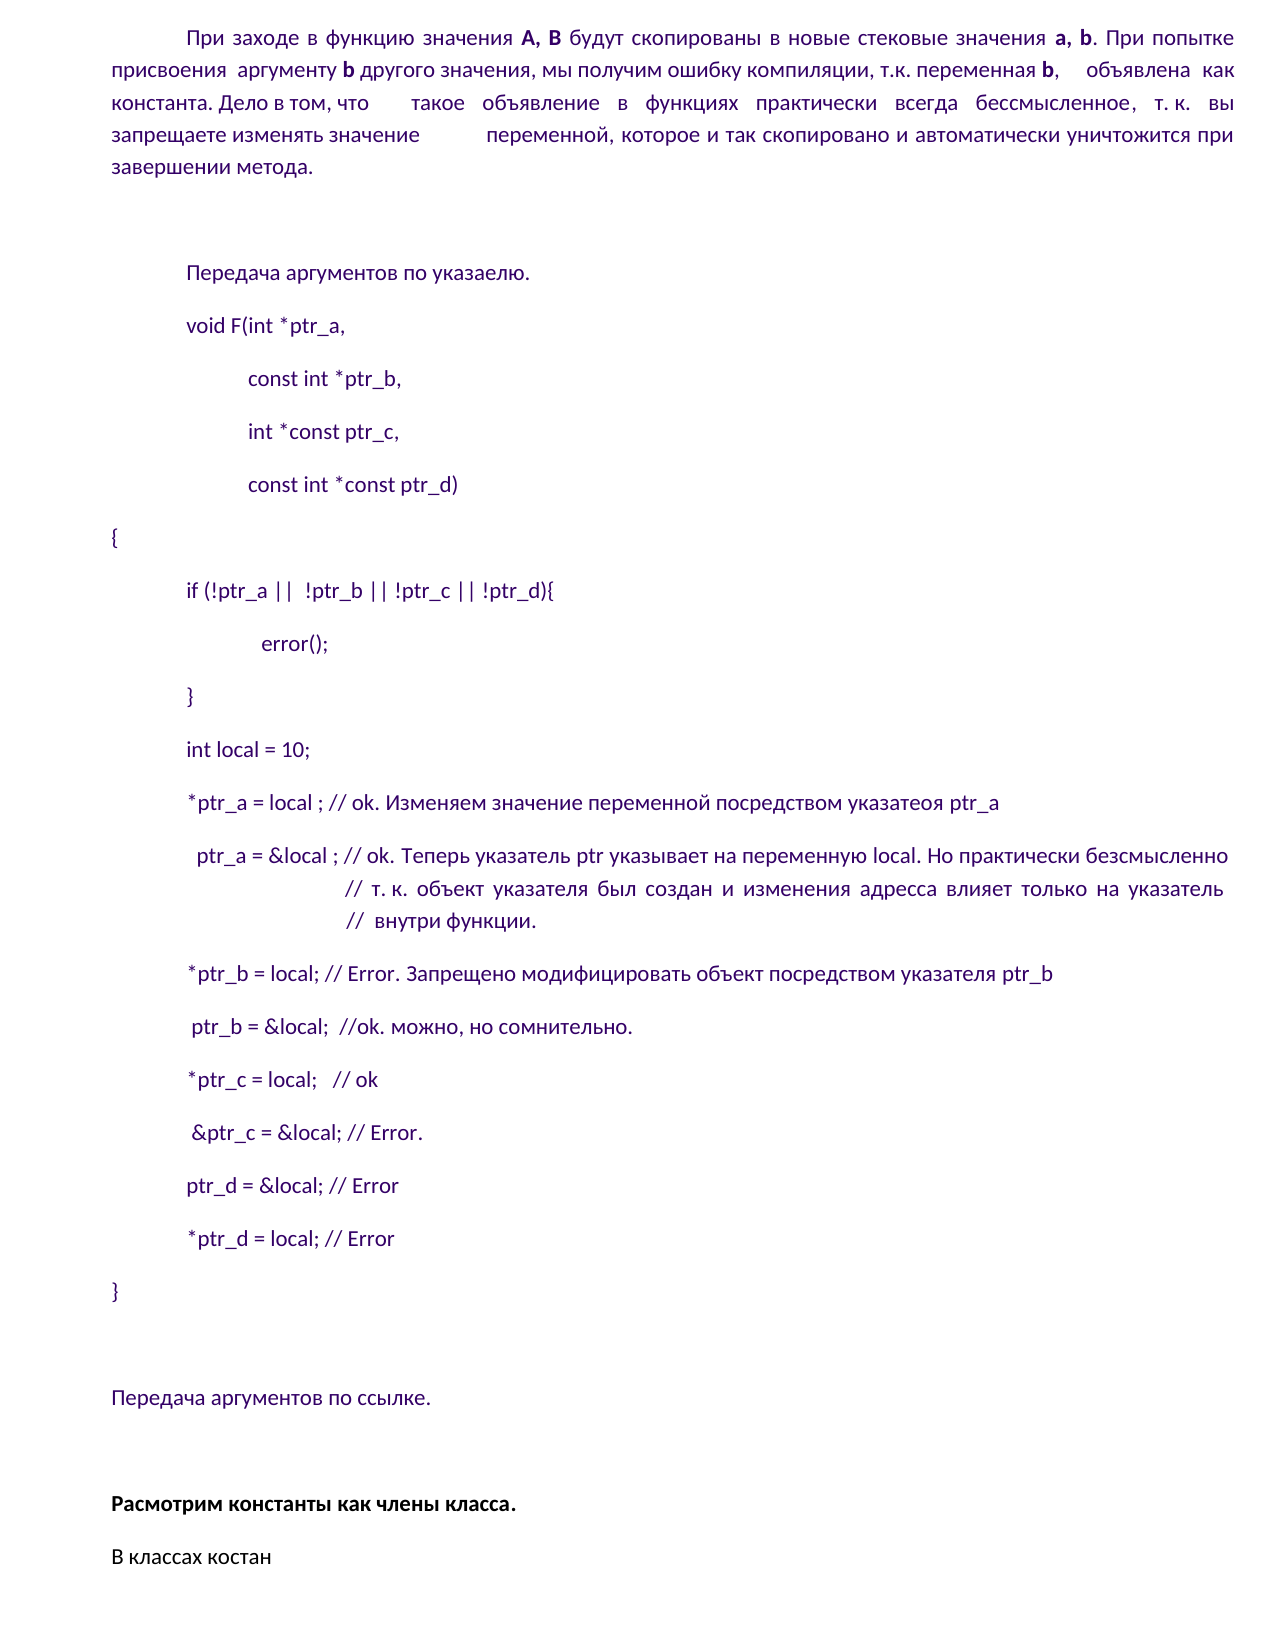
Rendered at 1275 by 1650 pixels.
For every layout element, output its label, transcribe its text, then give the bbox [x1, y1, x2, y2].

text Передача аргументов по указаелю. [111, 258, 1234, 286]
text } [111, 1277, 1234, 1305]
text } [111, 682, 1234, 710]
text error(); [111, 629, 1234, 657]
text int *const ptr_c, [111, 417, 1234, 445]
text if (!ptr_a || !ptr_b || !ptr_c || !ptr_d){ [111, 576, 1234, 604]
text Передача аргументов по ссылке. [111, 1383, 1234, 1411]
text const int *ptr_b, [111, 364, 1234, 392]
text int local = 10; [111, 735, 1234, 763]
text *ptr_a = local ; // ok. Изменяем значение переменной посредством указатеоя ptr_a [111, 788, 1234, 816]
text *ptr_d = local; // Error [111, 1224, 1234, 1252]
text При заходе в функцию значения A, B будут скопированы в новые стековые значения a, b. При попытке присвоения аргументу b другого значения, мы получим ошибку компиляции, т.к. переменная b, объявлена как константа. Дело в том, что такое объявление в функциях практически всегда бессмысленное, т. к. вы запрещаете изменять значение переменной, которое и так скопировано и автоматически уничтожится при завершении метода. [111, 23, 1234, 180]
text &ptr_c = &local; // Error. [111, 1118, 1234, 1146]
text *ptr_c = local; // ok [111, 1065, 1234, 1093]
text Расмотрим константы как члены класса. [111, 1489, 1234, 1517]
text const int *const ptr_d) [111, 470, 1234, 498]
text ptr_a = &local ; // ok. Теперь указатель ptr указывает на переменную local. Но практически безсмысленно // т. к. объект указателя был создан и изменения адресса влияет только на указатель // внутри функции. [111, 841, 1234, 934]
text ptr_b = &local; //ok. можно, но сомнительно. [111, 1012, 1234, 1040]
text void F(int *ptr_a, [111, 311, 1234, 339]
text { [111, 523, 1234, 551]
text *ptr_b = local; // Error. Запрещено модифицировать объект посредством указателя ptr_b [111, 959, 1234, 987]
text В классах костан [111, 1542, 1234, 1570]
text ptr_d = &local; // Error [111, 1171, 1234, 1199]
